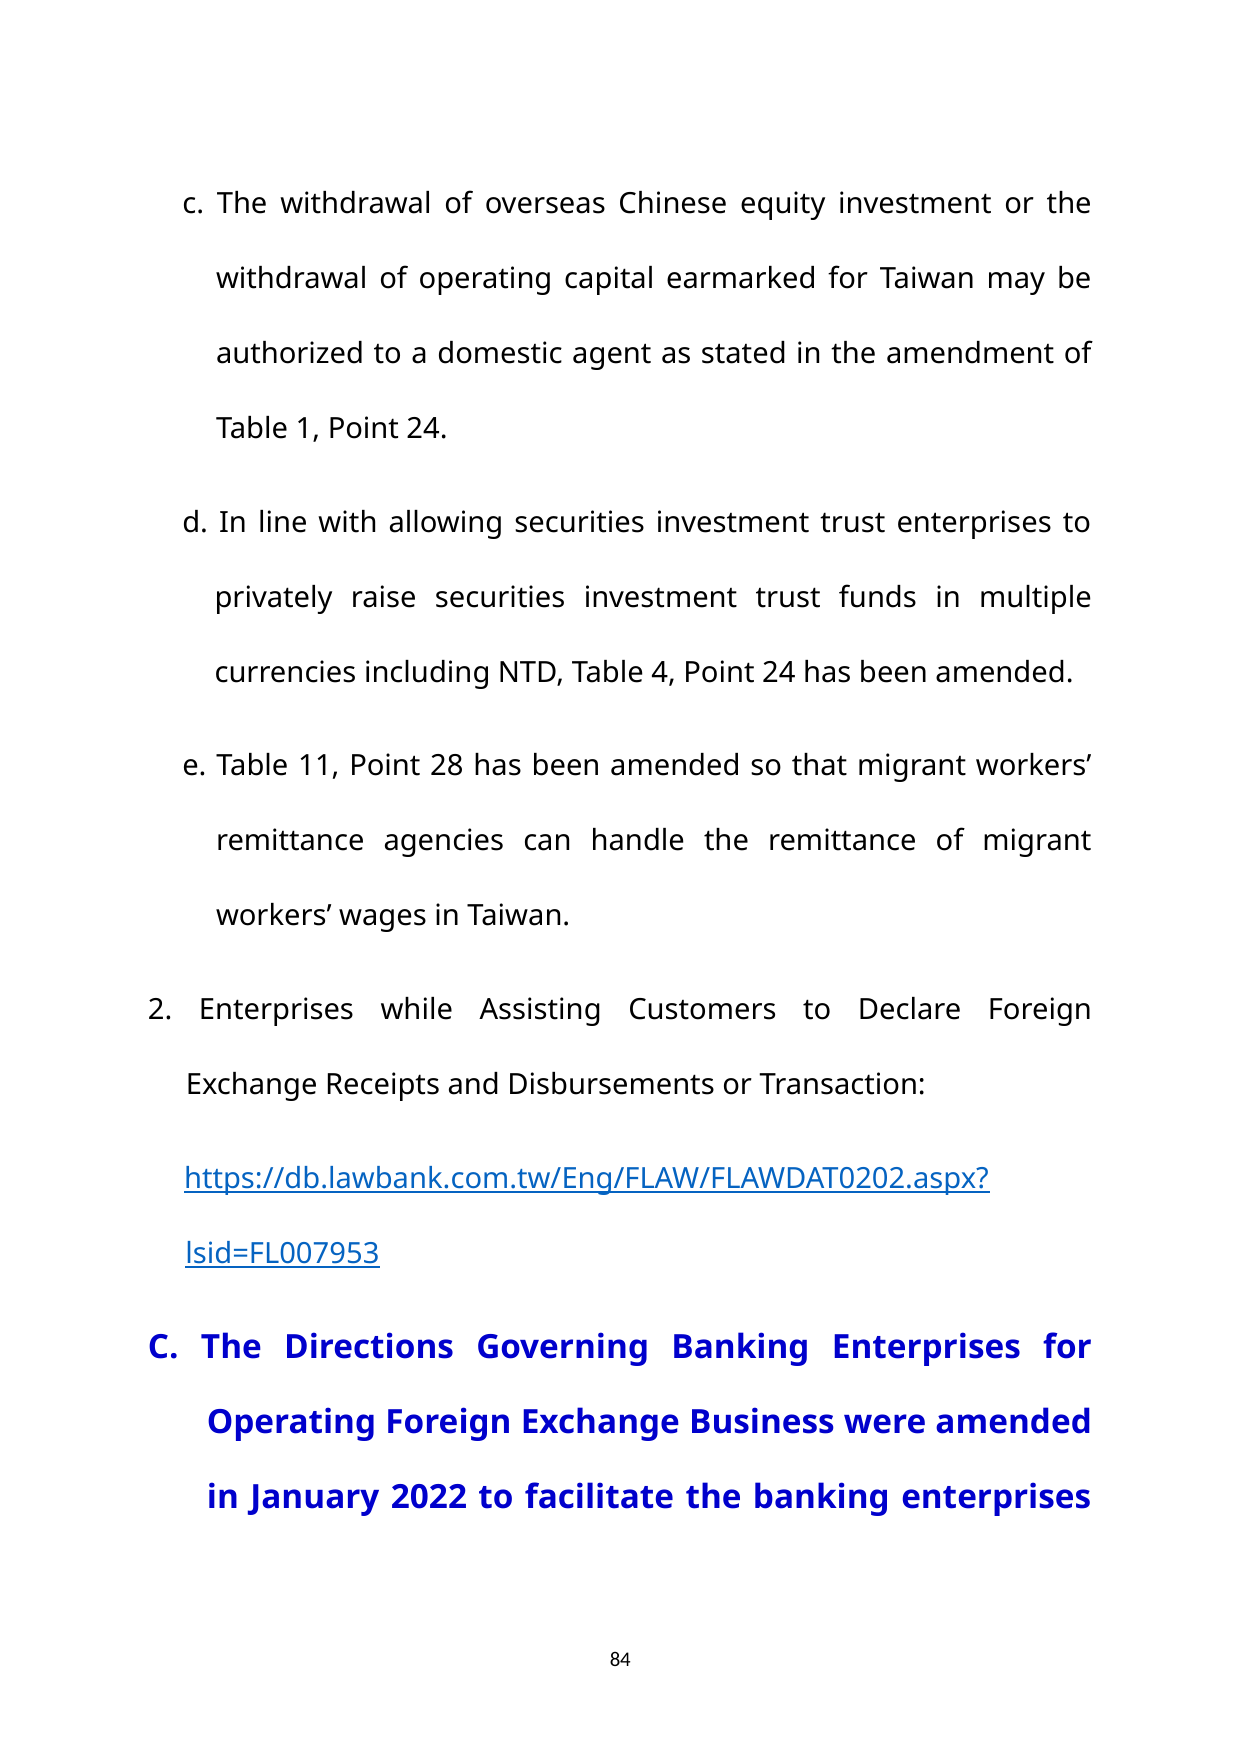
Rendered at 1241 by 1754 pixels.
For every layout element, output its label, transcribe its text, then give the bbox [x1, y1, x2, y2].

text https://db.lawbank.com.tw/Eng/FLAW/FLAWDAT0202.aspx?lsid=FL007953 [184, 1139, 1092, 1289]
text c. The withdrawal of overseas Chinese equity investment or the withdrawal of operating capital earmarked for Taiwan may be authorized to a domestic agent as stated in the amendment of Table 1, Point 24. [182, 164, 1092, 464]
text C. The Directions Governing Banking Enterprises for Operating Foreign Exchange Business were amended in January 2022 to facilitate the banking enterprises [148, 1308, 1092, 1533]
text 2. Enterprises while Assisting Customers to Declare Foreign Exchange Receipts and Disbursements or Transaction: [148, 971, 1092, 1121]
text e. Table 11, Point 28 has been amended so that migrant workers’ remittance agencies can handle the remittance of migrant workers’ wages in Taiwan. [182, 727, 1092, 952]
text d. In line with allowing securities investment trust enterprises to privately raise securities investment trust funds in multiple currencies including NTD, Table 4, Point 24 has been amended. [182, 483, 1092, 708]
